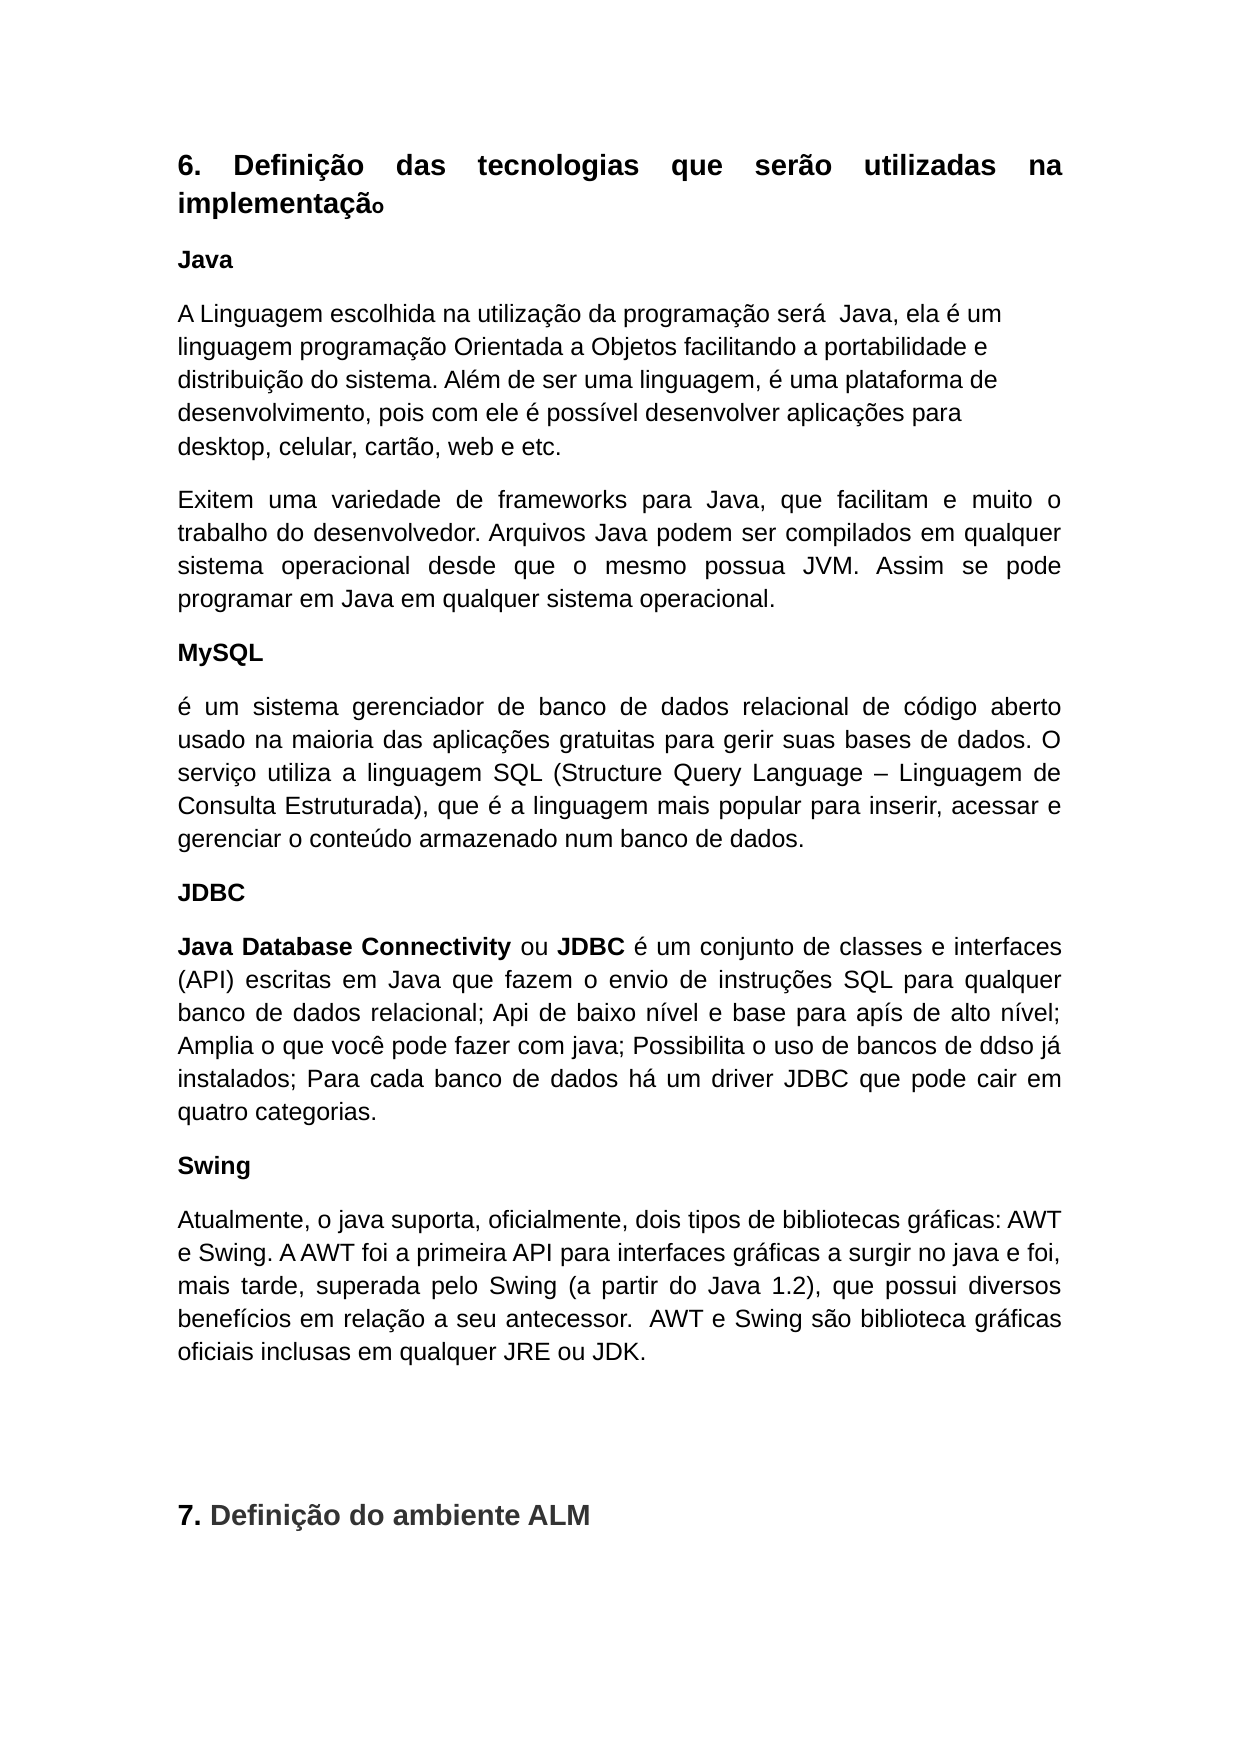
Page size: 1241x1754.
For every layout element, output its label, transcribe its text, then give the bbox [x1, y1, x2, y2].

text é um sistema gerenciador de banco de dados relacional de código aberto usado na maioria das aplicações gratuitas para gerir suas bases de dados. O serviço utiliza a linguagem SQL (Structure Query Language – Linguagem de Consulta Estruturada), que é a linguagem mais popular para inserir, acessar e gerenciar o conteúdo armazenado num banco de dados. [177, 692, 1063, 853]
text 6. Definição das tecnologias que serão utilizadas na implementação [177, 148, 1063, 220]
text 7. Definição do ambiente ALM [177, 1498, 1063, 1532]
text Atualmente, o java suporta, oficialmente, dois tipos de bibliotecas gráficas: AWT e Swing. A AWT foi a primeira API para interfaces gráficas a surgir no java e foi, mais tarde, superada pelo Swing (a partir do Java 1.2), que possui diversos benefícios em relação a seu antecessor. AWT e Swing são biblioteca gráficas oficiais inclusas em qualquer JRE ou JDK. [177, 1205, 1063, 1366]
text A Linguagem escolhida na utilização da programação será Java, ela é um linguagem programação Orientada a Objetos facilitando a portabilidade e distribuição do sistema. Além de ser uma linguagem, é uma plataforma de desenvolvimento, pois com ele é possível desenvolver aplicações para desktop, celular, cartão, web e etc. [177, 299, 1063, 460]
text MySQL [177, 638, 1063, 667]
text Java [177, 246, 1063, 274]
text JDBC [177, 878, 1063, 907]
text Exitem uma variedade de frameworks para Java, que facilitam e muito o trabalho do desenvolvedor. Arquivos Java podem ser compilados em qualquer sistema operacional desde que o mesmo possua JVM. Assim se pode programar em Java em qualquer sistema operacional. [177, 485, 1063, 613]
text Java Database Connectivity ou JDBC é um conjunto de classes e interfaces (API) escritas em Java que fazem o envio de instruções SQL para qualquer banco de dados relacional; Api de baixo nível e base para apís de alto nível; Amplia o que você pode fazer com java; Possibilita o uso de bancos de ddso já instalados; Para cada banco de dados há um driver JDBC que pode cair em quatro categorias. [177, 932, 1063, 1126]
text Swing [177, 1151, 1063, 1179]
